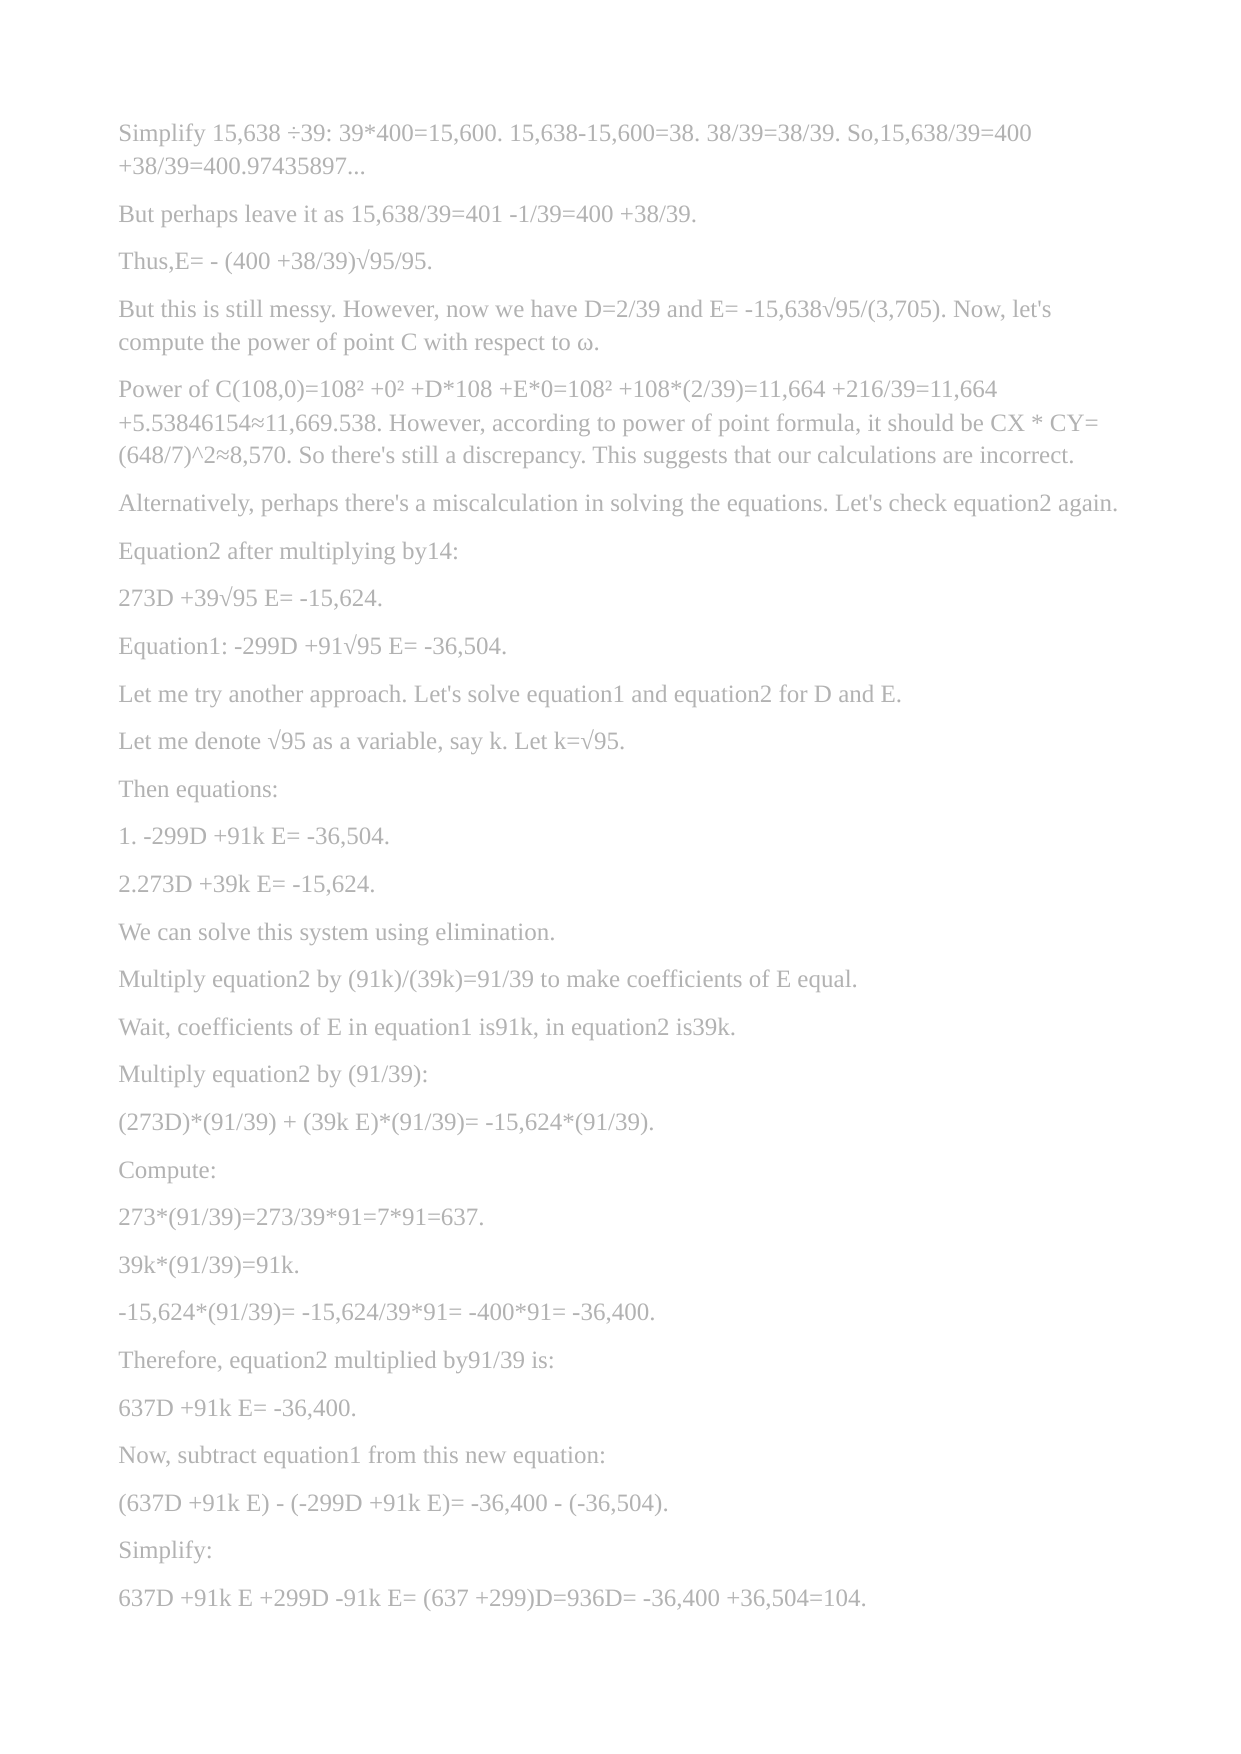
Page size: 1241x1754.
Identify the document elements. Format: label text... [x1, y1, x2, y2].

text Compute: [118, 1155, 1122, 1183]
text 39k*(91/39)=91k. [118, 1250, 1122, 1279]
text 1. -299D +91k E= -36,504. [118, 821, 1122, 850]
text Now, subtract equation1 from this new equation: [118, 1440, 1122, 1469]
text Alternatively, perhaps there's a miscalculation in solving the equations. Let's check equation2 again. [118, 488, 1122, 517]
text Simplify: [118, 1536, 1122, 1564]
text Multiply equation2 by (91k)/(39k)=91/39 to make coefficients of E equal. [118, 964, 1122, 993]
text Wait, coefficients of E in equation1 is91k, in equation2 is39k. [118, 1012, 1122, 1041]
text Then equations: [118, 774, 1122, 803]
text Let me denote √95 as a variable, say k. Let k=√95. [118, 726, 1122, 755]
text Therefore, equation2 multiplied by91/39 is: [118, 1345, 1122, 1374]
text (637D +91k E) - (-299D +91k E)= -36,400 - (-36,504). [118, 1488, 1122, 1517]
text But this is still messy. However, now we have D=2/39 and E= -15,638√95/(3,705). Now, let's compute the power of point C with respect to ω. [118, 294, 1122, 356]
text 273*(91/39)=273/39*91=7*91=637. [118, 1202, 1122, 1231]
text (273D)*(91/39) + (39k E)*(91/39)= -15,624*(91/39). [118, 1107, 1122, 1136]
text 273D +39√95 E= -15,624. [118, 583, 1122, 612]
text 637D +91k E= -36,400. [118, 1393, 1122, 1421]
text Equation2 after multiplying by14: [118, 536, 1122, 564]
text 637D +91k E +299D -91k E= (637 +299)D=936D= -36,400 +36,504=104. [118, 1583, 1122, 1612]
text We can solve this system using elimination. [118, 917, 1122, 945]
text Multiply equation2 by (91/39): [118, 1059, 1122, 1088]
text Power of C(108,0)=108² +0² +D*108 +E*0=108² +108*(2/39)=11,664 +216/39=11,664 +5.53846154≈11,669.538. However, according to power of point formula, it should be CX * CY= (648/7)^2≈8,570. So there's still a discrepancy. This suggests that our calculations are incorrect. [118, 374, 1122, 469]
text Simplify 15,638 ÷39: 39*400=15,600. 15,638-15,600=38. 38/39=38/39. So,15,638/39=400 +38/39=400.97435897... [118, 118, 1122, 180]
text 2.273D +39k E= -15,624. [118, 869, 1122, 898]
text Equation1: -299D +91√95 E= -36,504. [118, 631, 1122, 660]
text But perhaps leave it as 15,638/39=401 -1/39=400 +38/39. [118, 199, 1122, 227]
text Thus,E= - (400 +38/39)√95/95. [118, 246, 1122, 275]
text -15,624*(91/39)= -15,624/39*91= -400*91= -36,400. [118, 1297, 1122, 1326]
text Let me try another approach. Let's solve equation1 and equation2 for D and E. [118, 679, 1122, 707]
